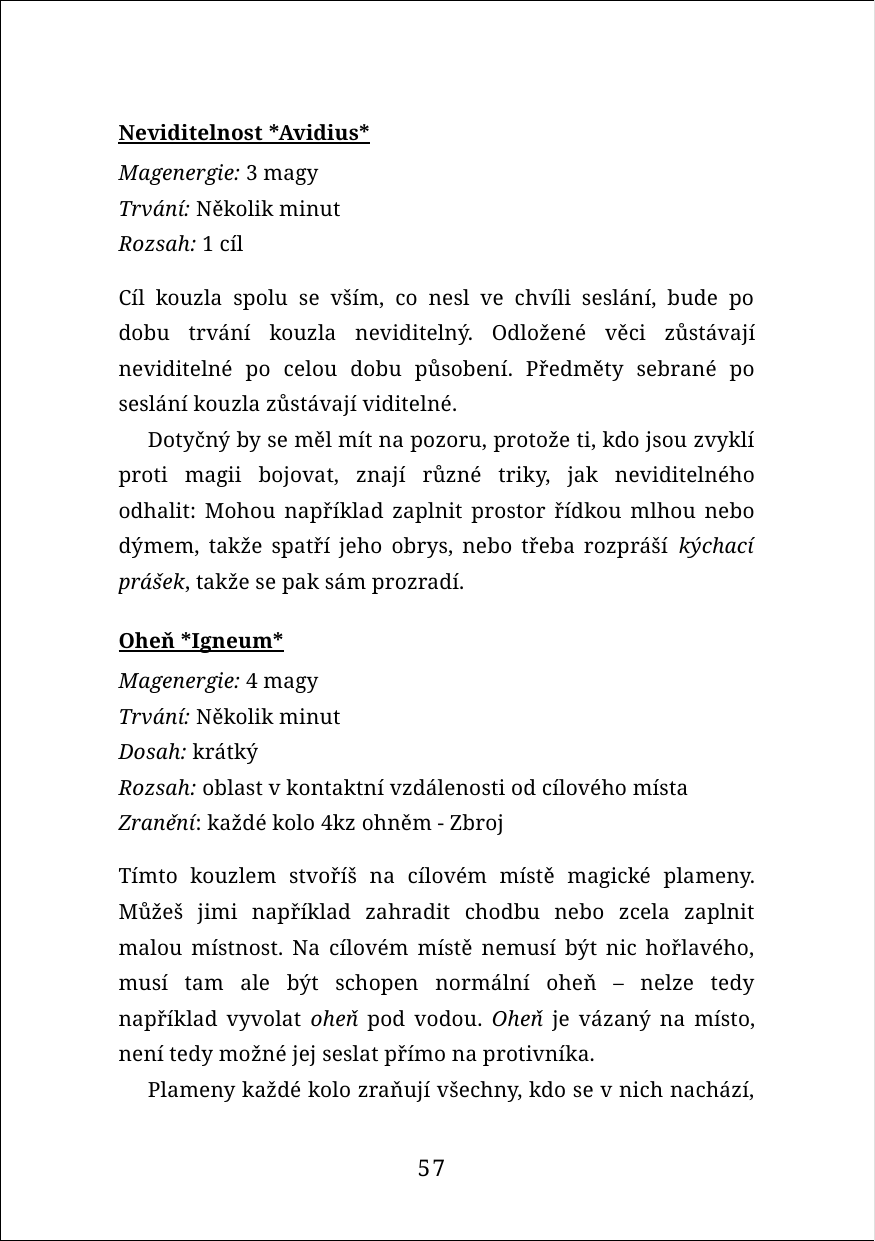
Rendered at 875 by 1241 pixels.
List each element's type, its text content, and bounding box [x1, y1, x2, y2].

text Cíl kouzla spolu se vším, co nesl ve chvíli seslání, bude po dobu trvání kouzla neviditelný. Odložené věci zůstávají neviditelné po celou dobu působení. Předměty sebrané po seslání kouzla zůstávají viditelné. Dotyčný by se měl mít na pozoru, protože ti, kdo jsou zvyklí proti magii bojovat, znají různé triky, jak neviditelného odhalit: Mohou například zaplnit prostor řídkou mlhou nebo dýmem, takže spatří jeho obrys, nebo třeba rozpráší kýchací prášek, takže se pak sám prozradí. [118, 283, 756, 595]
subtitle Oheň *Igneum* [118, 626, 756, 654]
text Magenergie: 3 magy Trvání: Několik minut Rozsah: 1 cíl [118, 158, 756, 258]
subtitle Neviditelnost *Avidius* [118, 118, 756, 147]
text Tímto kouzlem stvoříš na cílovém místě magické plameny. Můžeš jimi například zahradit chodbu nebo zcela zaplnit malou místnost. Na cílovém místě nemusí být nic hořlavého, musí tam ale být schopen normální oheň – nelze tedy například vyvolat oheň pod vodou. Oheň je vázaný na místo, není tedy možné jej seslat přímo na protivníka. Plameny každé kolo zraňují všechny, kdo se v nich nachází, [118, 862, 756, 1103]
text Magenergie: 4 magy Trvání: Několik minut Dosah: krátký Rozsah: oblast v kontaktní vzdálenosti od cílového místa Zranění: každé kolo 4kz ohněm - Zbroj [118, 666, 756, 837]
